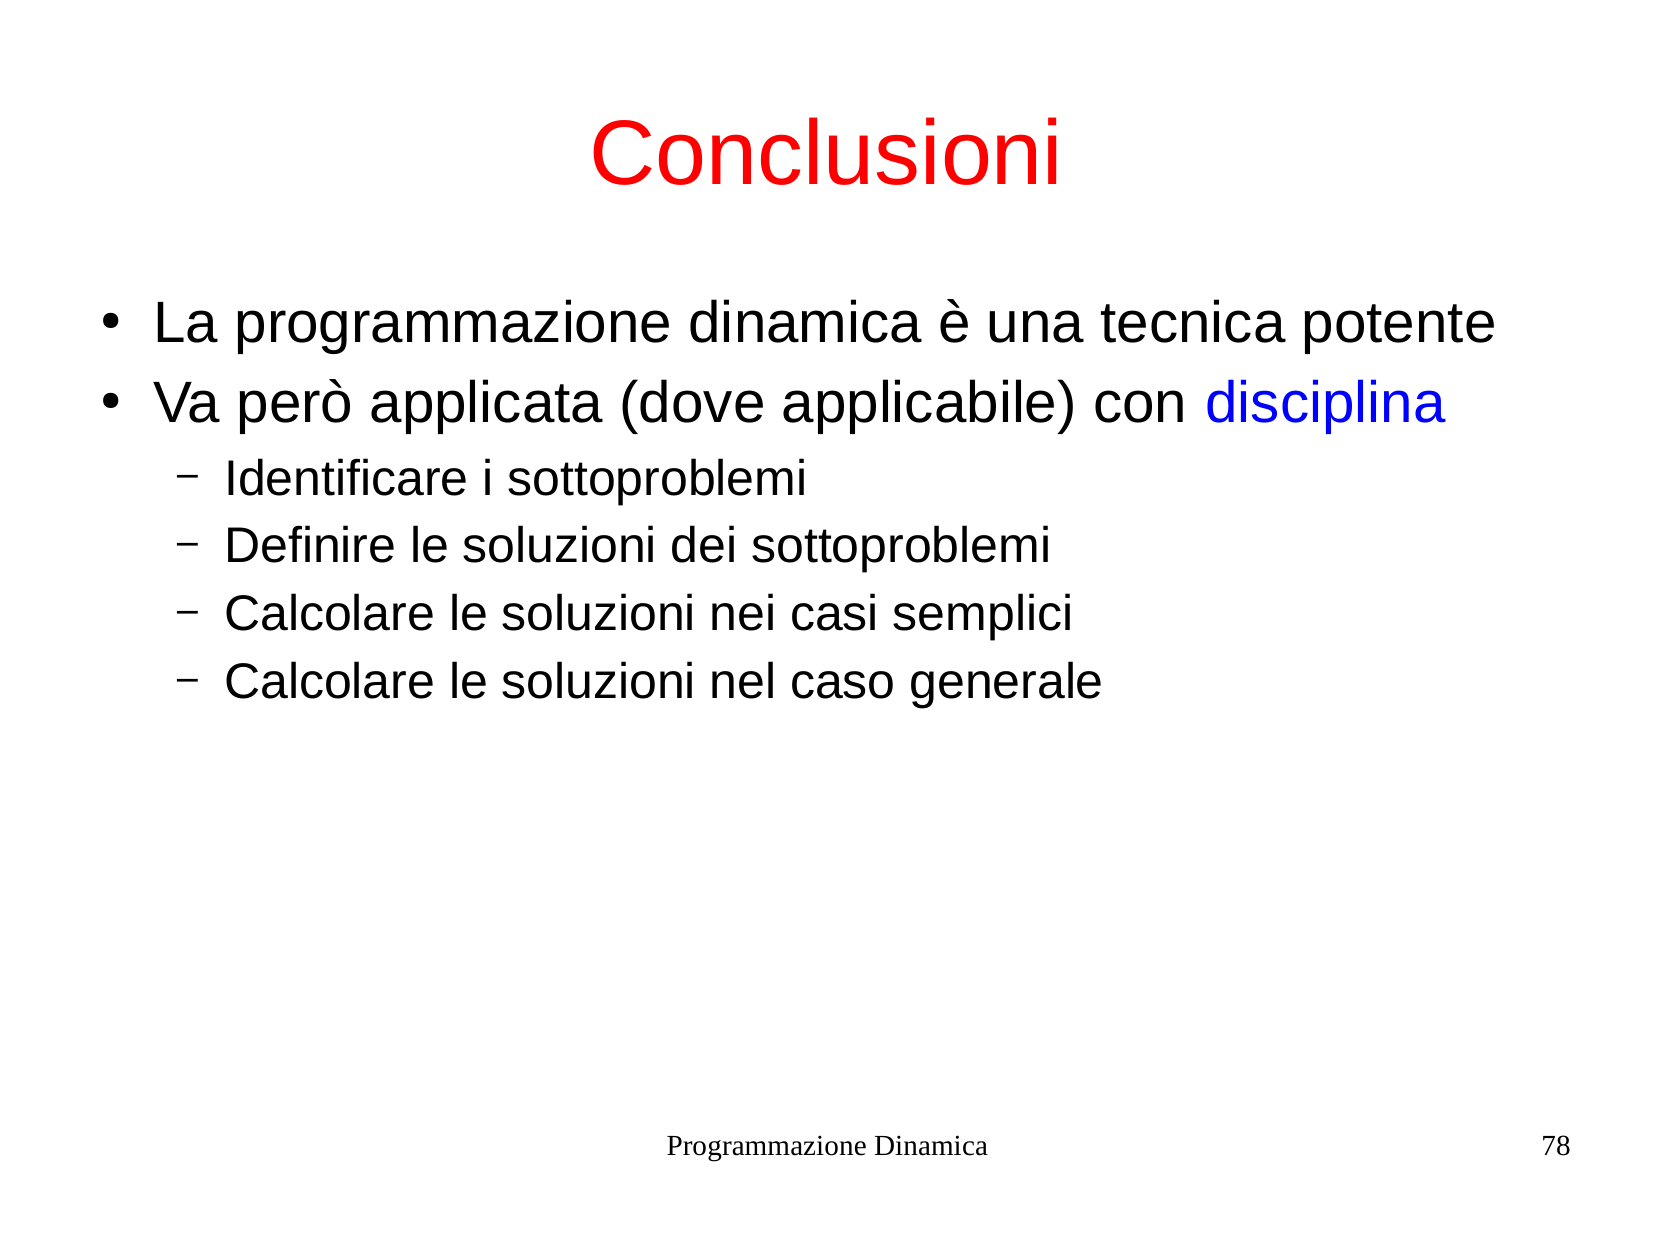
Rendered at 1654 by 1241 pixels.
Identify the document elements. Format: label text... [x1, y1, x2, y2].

list La programmazione dinamica è una tecnica potente Va però applicata (dove applicabile) con disciplina Identificare i sottoproblemi Definire le soluzioni dei sottoproblemi Calcolare le soluzioni nei casi semplici Calcolare le soluzioni nel caso generale [82, 290, 1571, 1109]
title Conclusioni [82, 49, 1571, 257]
